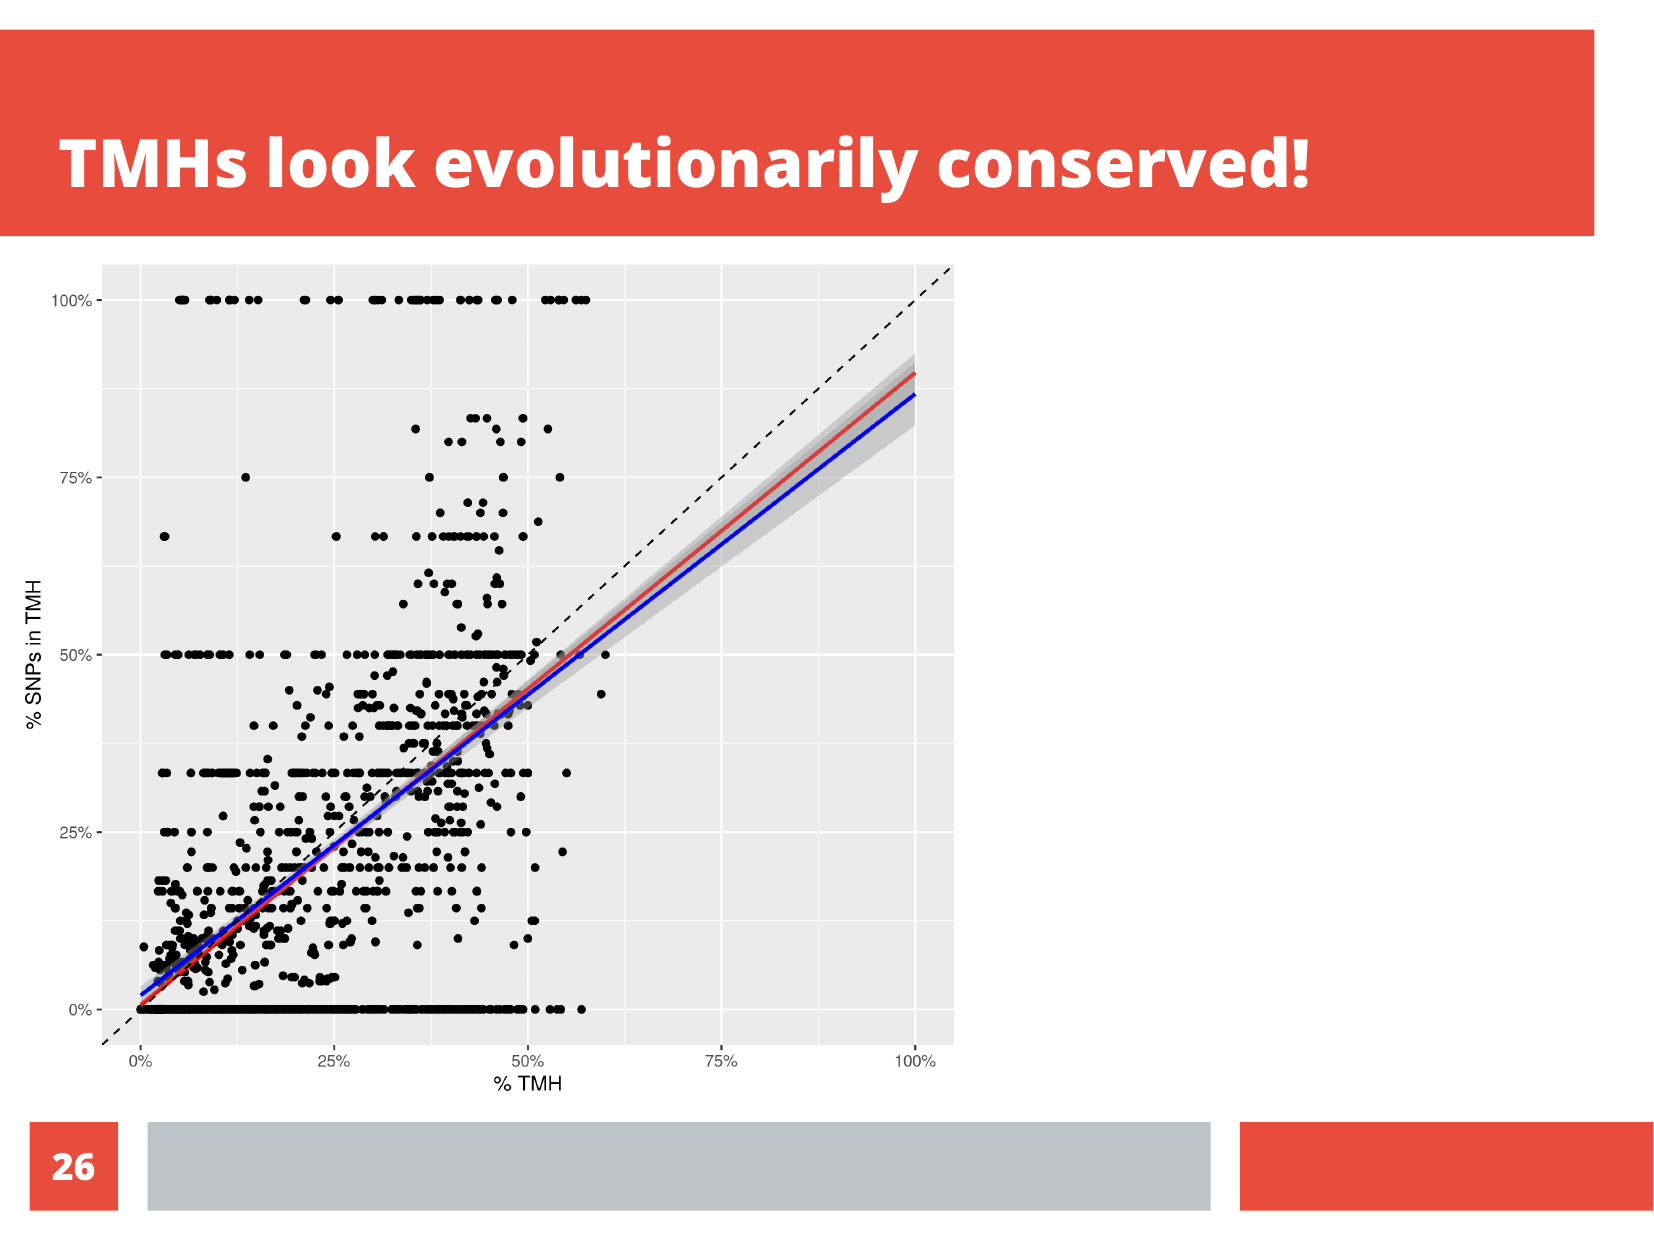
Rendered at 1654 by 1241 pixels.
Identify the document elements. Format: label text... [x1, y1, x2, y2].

title TMHs look evolutionarily conserved! [59, 59, 1595, 207]
picture [15, 255, 964, 1096]
